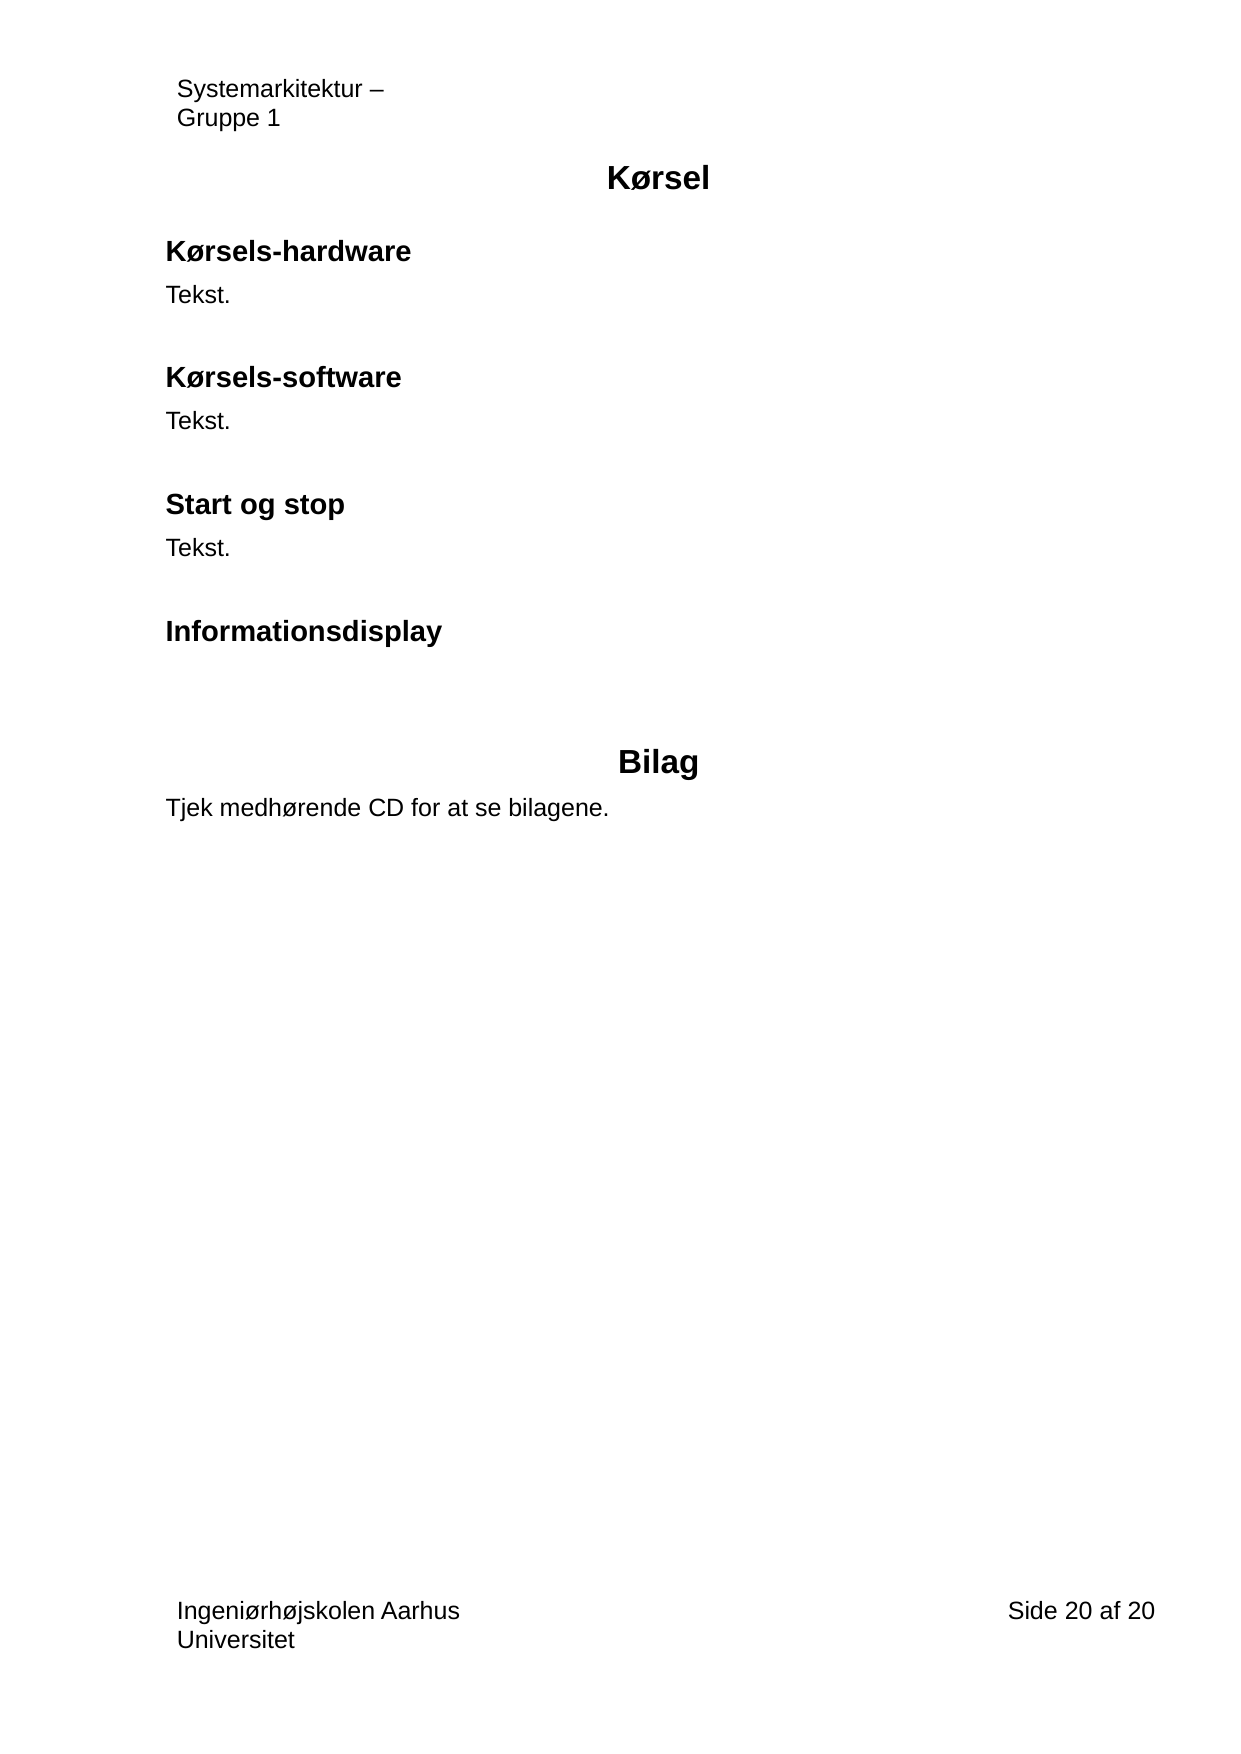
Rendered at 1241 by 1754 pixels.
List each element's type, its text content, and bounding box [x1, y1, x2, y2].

text Tjek medhørende CD for at se bilagene. [165, 793, 1152, 822]
subtitle Kørsels-hardware [165, 234, 1152, 267]
subtitle Informationsdisplay [165, 614, 1152, 647]
subtitle Kørsel [165, 158, 1152, 196]
subtitle Kørsels-software [165, 360, 1152, 394]
text Tekst. [165, 533, 1152, 562]
subtitle Bilag [165, 742, 1152, 781]
text Tekst. [165, 280, 1152, 308]
subtitle Start og stop [165, 487, 1152, 521]
text Tekst. [165, 406, 1152, 435]
